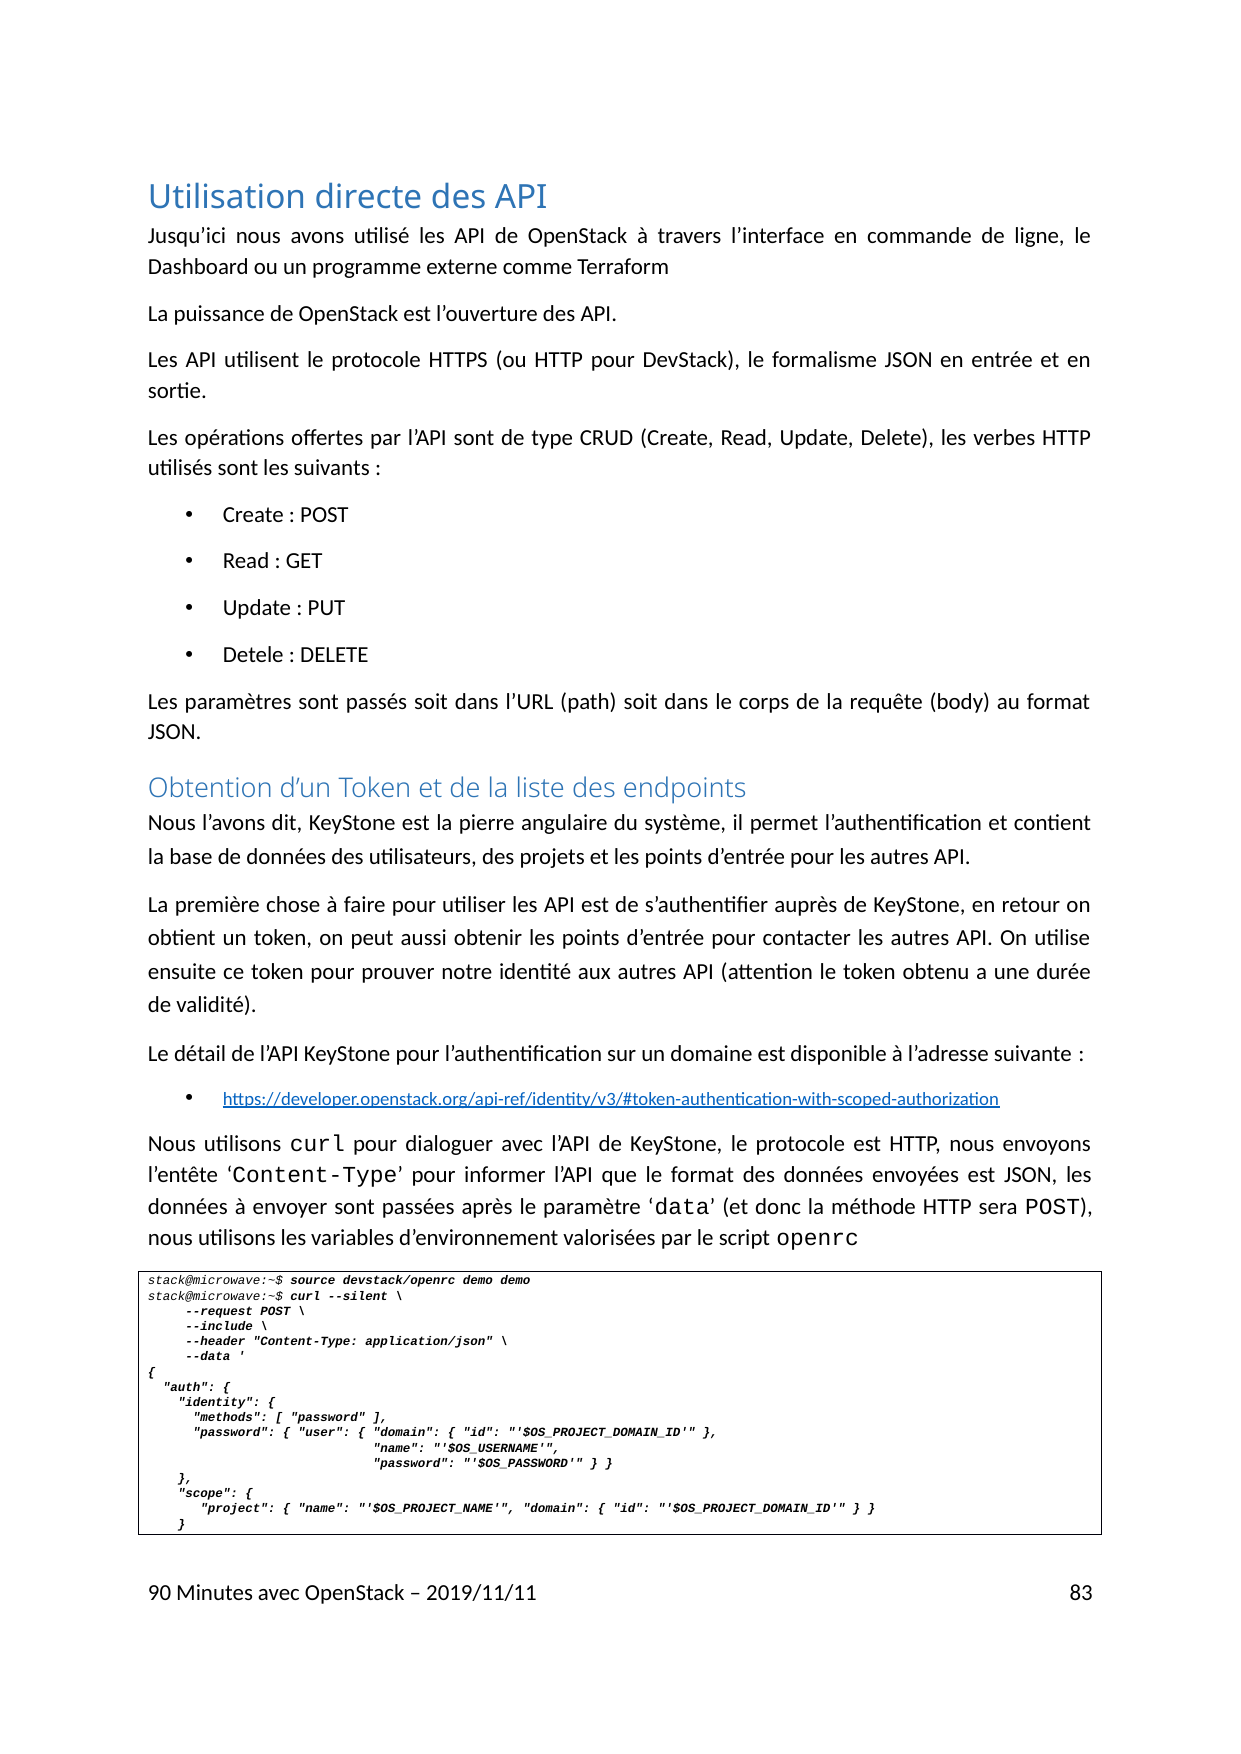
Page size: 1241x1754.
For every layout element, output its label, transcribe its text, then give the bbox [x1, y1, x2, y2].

text Le détail de l’API KeyStone pour l’authentification sur un domaine est disponible à l’adresse suivante : [148, 1039, 1093, 1067]
list Read : GET [185, 547, 1093, 574]
text Nous utilisons curl pour dialoguer avec l’API de KeyStone, le protocole est HTTP, nous envoyons l’entête ‘Content-Type’ pour informer l’API que le format des données envoyées est JSON, les données à envoyer sont passées après le paramètre ‘data’ (et donc la méthode HTTP sera POST), nous utilisons les variables d’environnement valorisées par le script openrc [148, 1129, 1093, 1252]
list Update : PUT [185, 593, 1093, 621]
text --include \ [139, 1317, 1101, 1332]
subtitle Utilisation directe des API [148, 173, 1093, 218]
subtitle Obtention d’un Token et de la liste des endpoints [148, 768, 1093, 805]
text Nous l’avons dit, KeyStone est la pierre angulaire du système, il permet l’authentification et contient la base de données des utilisateurs, des projets et les points d’entrée pour les autres API. [148, 808, 1093, 870]
text Les opérations offertes par l’API sont de type CRUD (Create, Read, Update, Delete), les verbes HTTP utilisés sont les suivants : [148, 423, 1093, 481]
text } [139, 1514, 1101, 1534]
text "methods": [ "password" ], [139, 1408, 1101, 1423]
text "name": "'$OS_USERNAME'", [139, 1438, 1101, 1454]
list Create : POST [185, 500, 1093, 528]
text stack@microwave:~$ source devstack/openrc demo demo [139, 1272, 1101, 1286]
text Jusqu’ici nous avons utilisé les API de OpenStack à travers l’interface en commande de ligne, le Dashboard ou un programme externe comme Terraform [148, 222, 1093, 280]
text "password": "'$OS_PASSWORD'" } } [139, 1454, 1101, 1469]
text --header "Content-Type: application/json" \ [139, 1332, 1101, 1347]
text Les API utilisent le protocole HTTPS (ou HTTP pour DevStack), le formalisme JSON en entrée et en sortie. [148, 346, 1093, 404]
text { [139, 1362, 1101, 1378]
text --data ' [139, 1347, 1101, 1362]
text "identity": { [139, 1393, 1101, 1408]
text "auth": { [139, 1378, 1101, 1393]
text "project": { "name": "'$OS_PROJECT_NAME'", "domain": { "id": "'$OS_PROJECT_DOMAIN_ID'" } } [139, 1499, 1101, 1514]
text --request POST \ [139, 1302, 1101, 1317]
text "scope": { [139, 1484, 1101, 1499]
text Les paramètres sont passés soit dans l’URL (path) soit dans le corps de la requête (body) au format JSON. [148, 687, 1093, 745]
list Detele : DELETE [185, 640, 1093, 668]
text }, [139, 1469, 1101, 1484]
text La première chose à faire pour utiliser les API est de s’authentifier auprès de KeyStone, en retour on obtient un token, on peut aussi obtenir les points d’entrée pour contacter les autres API. On utilise ensuite ce token pour prouver notre identité aux autres API (attention le token obtenu a une durée de validité). [148, 890, 1093, 1018]
text "password": { "user": { "domain": { "id": "'$OS_PROJECT_DOMAIN_ID'" }, [139, 1423, 1101, 1438]
text La puissance de OpenStack est l’ouverture des API. [148, 299, 1093, 327]
list https://developer.openstack.org/api-ref/identity/v3/#token-authentication-with-scoped-authorization [185, 1087, 1093, 1110]
text stack@microwave:~$ curl --silent \ [139, 1286, 1101, 1302]
